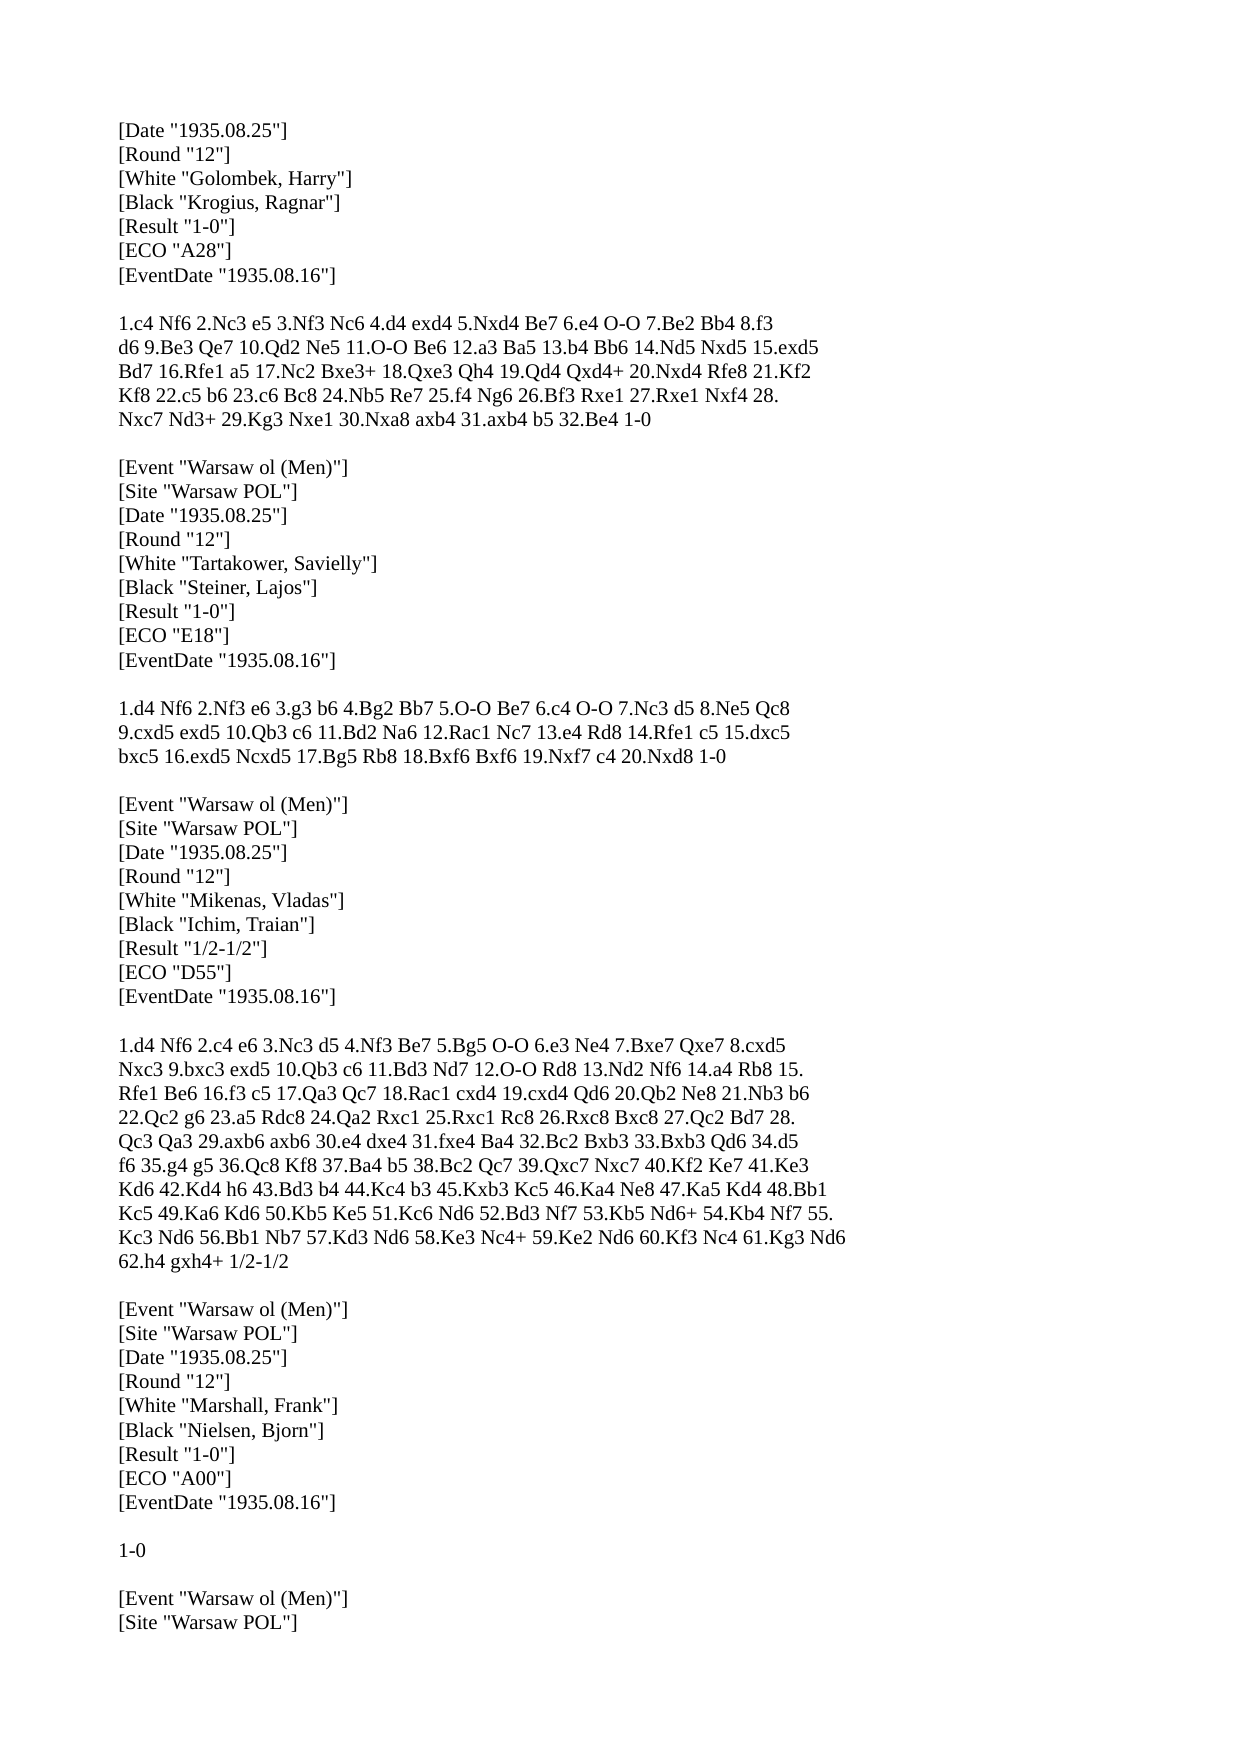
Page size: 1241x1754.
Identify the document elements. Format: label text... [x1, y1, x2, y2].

text [Date "1935.08.25"] [118, 840, 1122, 864]
text Nxc7 Nd3+ 29.Kg3 Nxe1 30.Nxa8 axb4 31.axb4 b5 32.Be4 1-0 [118, 407, 1122, 431]
text Kf8 22.c5 b6 23.c6 Bc8 24.Nb5 Re7 25.f4 Ng6 26.Bf3 Rxe1 27.Rxe1 Nxf4 28. [118, 383, 1122, 407]
text [Site "Warsaw POL"] [118, 1321, 1122, 1345]
text 22.Qc2 g6 23.a5 Rdc8 24.Qa2 Rxc1 25.Rxc1 Rc8 26.Rxc8 Bxc8 27.Qc2 Bd7 28. [118, 1105, 1122, 1129]
text [Event "Warsaw ol (Men)"] [118, 1586, 1122, 1610]
text [Round "12"] [118, 142, 1122, 166]
text [Site "Warsaw POL"] [118, 816, 1122, 840]
text [Date "1935.08.25"] [118, 503, 1122, 527]
text [EventDate "1935.08.16"] [118, 647, 1122, 672]
text [White "Mikenas, Vladas"] [118, 888, 1122, 912]
text d6 9.Be3 Qe7 10.Qd2 Ne5 11.O-O Be6 12.a3 Ba5 13.b4 Bb6 14.Nd5 Nxd5 15.exd5 [118, 335, 1122, 359]
text [Event "Warsaw ol (Men)"] [118, 455, 1122, 479]
text [Black "Nielsen, Bjorn"] [118, 1417, 1122, 1442]
text Kd6 42.Kd4 h6 43.Bd3 b4 44.Kc4 b3 45.Kxb3 Kc5 46.Ka4 Ne8 47.Ka5 Kd4 48.Bb1 [118, 1177, 1122, 1201]
text bxc5 16.exd5 Ncxd5 17.Bg5 Rb8 18.Bxf6 Bxf6 19.Nxf7 c4 20.Nxd8 1-0 [118, 744, 1122, 768]
text [Result "1-0"] [118, 214, 1122, 238]
text Nxc3 9.bxc3 exd5 10.Qb3 c6 11.Bd3 Nd7 12.O-O Rd8 13.Nd2 Nf6 14.a4 Rb8 15. [118, 1057, 1122, 1081]
text [ECO "E18"] [118, 623, 1122, 647]
text [Black "Steiner, Lajos"] [118, 575, 1122, 599]
text 1.d4 Nf6 2.Nf3 e6 3.g3 b6 4.Bg2 Bb7 5.O-O Be7 6.c4 O-O 7.Nc3 d5 8.Ne5 Qc8 [118, 696, 1122, 720]
text [Result "1-0"] [118, 1442, 1122, 1466]
text Rfe1 Be6 16.f3 c5 17.Qa3 Qc7 18.Rac1 cxd4 19.cxd4 Qd6 20.Qb2 Ne8 21.Nb3 b6 [118, 1081, 1122, 1105]
text 9.cxd5 exd5 10.Qb3 c6 11.Bd2 Na6 12.Rac1 Nc7 13.e4 Rd8 14.Rfe1 c5 15.dxc5 [118, 720, 1122, 744]
text f6 35.g4 g5 36.Qc8 Kf8 37.Ba4 b5 38.Bc2 Qc7 39.Qxc7 Nxc7 40.Kf2 Ke7 41.Ke3 [118, 1153, 1122, 1177]
text Kc3 Nd6 56.Bb1 Nb7 57.Kd3 Nd6 58.Ke3 Nc4+ 59.Ke2 Nd6 60.Kf3 Nc4 61.Kg3 Nd6 [118, 1225, 1122, 1249]
text [Event "Warsaw ol (Men)"] [118, 792, 1122, 816]
text [Date "1935.08.25"] [118, 118, 1122, 142]
text [Event "Warsaw ol (Men)"] [118, 1297, 1122, 1321]
text [Black "Ichim, Traian"] [118, 912, 1122, 936]
text [Result "1/2-1/2"] [118, 936, 1122, 960]
text 62.h4 gxh4+ 1/2-1/2 [118, 1249, 1122, 1273]
text [EventDate "1935.08.16"] [118, 1490, 1122, 1514]
text [Site "Warsaw POL"] [118, 479, 1122, 503]
text 1.c4 Nf6 2.Nc3 e5 3.Nf3 Nc6 4.d4 exd4 5.Nxd4 Be7 6.e4 O-O 7.Be2 Bb4 8.f3 [118, 311, 1122, 335]
text [White "Tartakower, Savielly"] [118, 551, 1122, 575]
text [Black "Krogius, Ragnar"] [118, 190, 1122, 214]
text [Round "12"] [118, 527, 1122, 551]
text [EventDate "1935.08.16"] [118, 262, 1122, 287]
text [EventDate "1935.08.16"] [118, 984, 1122, 1008]
text [Round "12"] [118, 864, 1122, 888]
text Kc5 49.Ka6 Kd6 50.Kb5 Ke5 51.Kc6 Nd6 52.Bd3 Nf7 53.Kb5 Nd6+ 54.Kb4 Nf7 55. [118, 1201, 1122, 1225]
text [Site "Warsaw POL"] [118, 1610, 1122, 1634]
text Bd7 16.Rfe1 a5 17.Nc2 Bxe3+ 18.Qxe3 Qh4 19.Qd4 Qxd4+ 20.Nxd4 Rfe8 21.Kf2 [118, 359, 1122, 383]
text [White "Golombek, Harry"] [118, 166, 1122, 190]
text [Result "1-0"] [118, 599, 1122, 623]
text [ECO "A00"] [118, 1466, 1122, 1490]
text [Date "1935.08.25"] [118, 1345, 1122, 1369]
text 1-0 [118, 1538, 1122, 1562]
text 1.d4 Nf6 2.c4 e6 3.Nc3 d5 4.Nf3 Be7 5.Bg5 O-O 6.e3 Ne4 7.Bxe7 Qxe7 8.cxd5 [118, 1032, 1122, 1057]
text [Round "12"] [118, 1369, 1122, 1393]
text [White "Marshall, Frank"] [118, 1393, 1122, 1417]
text Qc3 Qa3 29.axb6 axb6 30.e4 dxe4 31.fxe4 Ba4 32.Bc2 Bxb3 33.Bxb3 Qd6 34.d5 [118, 1129, 1122, 1153]
text [ECO "D55"] [118, 960, 1122, 984]
text [ECO "A28"] [118, 238, 1122, 262]
